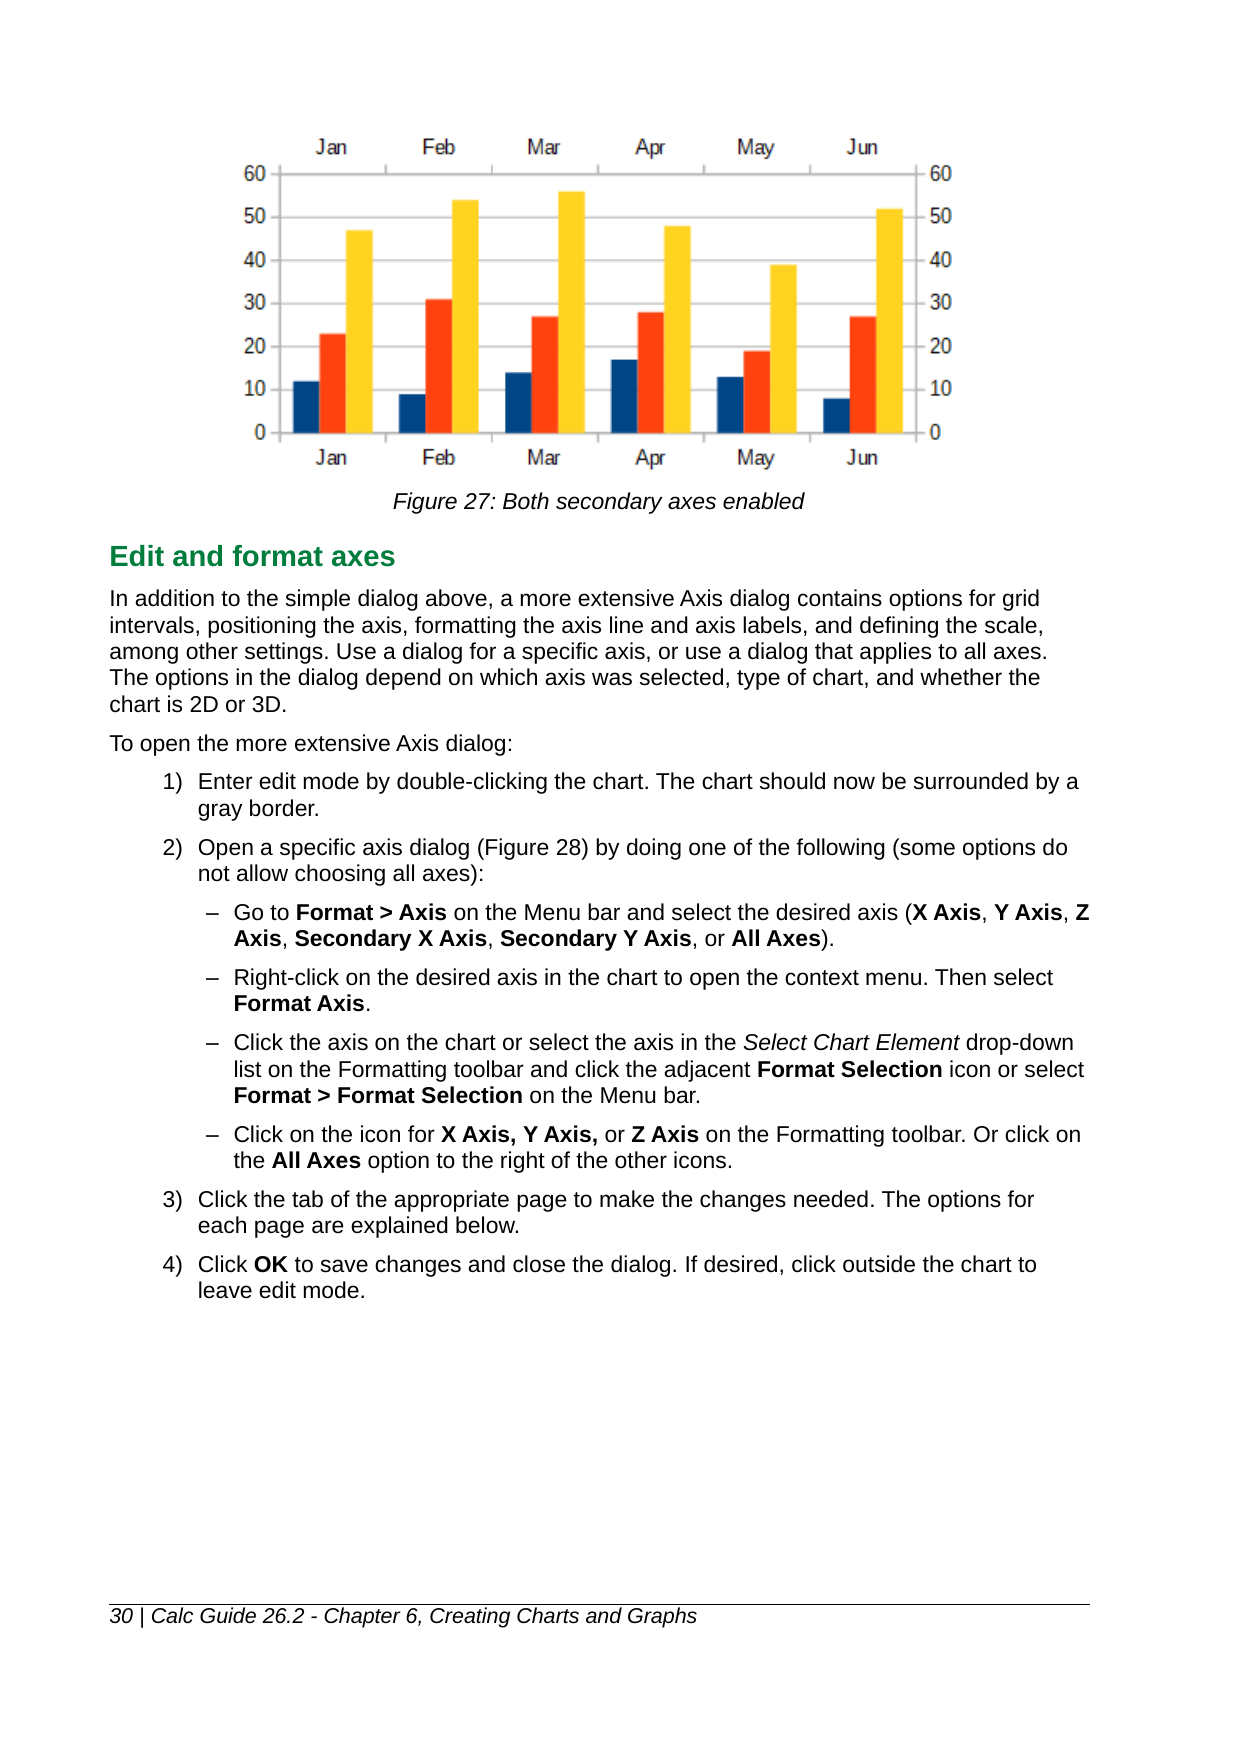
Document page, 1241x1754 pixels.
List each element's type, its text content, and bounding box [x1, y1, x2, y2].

list To open the more extensive Axis dialog: [109, 729, 1090, 756]
text In addition to the simple dialog above, a more extensive Axis dialog contains options for grid intervals, positioning the axis, formatting the axis line and axis labels, and defining the scale, among other settings. Use a dialog for a specific axis, or use a dialog that applies to all axes. The options in the dialog depend on which axis was selected, type of chart, and whether the chart is 2D or 3D. [109, 585, 1090, 717]
list Right-click on the desired axis in the chart to open the context menu. Then select Format Axis. [218, 964, 1090, 1017]
list Click OK to save changes and close the dialog. If desired, click outside the chart to leave edit mode. [183, 1251, 1090, 1304]
list Click the axis on the chart or select the axis in the Select Chart Element drop-down list on the Formatting toolbar and click the adjacent Format Selection icon or select Format > Format Selection on the Menu bar. [218, 1029, 1090, 1108]
list Enter edit mode by double-clicking the chart. The chart should now be surrounded by a gray border. [183, 768, 1090, 821]
list Click the tab of the appropriate page to make the changes needed. The options for each page are explained below. [183, 1186, 1090, 1239]
list Go to Format > Axis on the Menu bar and select the desired axis (X Axis, Y Axis, Z Axis, Secondary X Axis, Secondary Y Axis, or All Axes). [218, 899, 1090, 951]
list Open a specific axis dialog (Figure 28) by doing one of the following (some options do not allow choosing all axes): [183, 833, 1090, 886]
subtitle Edit and format axes [109, 539, 1090, 573]
text Figure 27: Both secondary axes enabled [234, 488, 965, 514]
list Click on the icon for X Axis, Y Axis, or Z Axis on the Formatting toolbar. Or click on the All Axes option to the right of the other icons. [218, 1121, 1090, 1173]
picture [233, 121, 966, 476]
